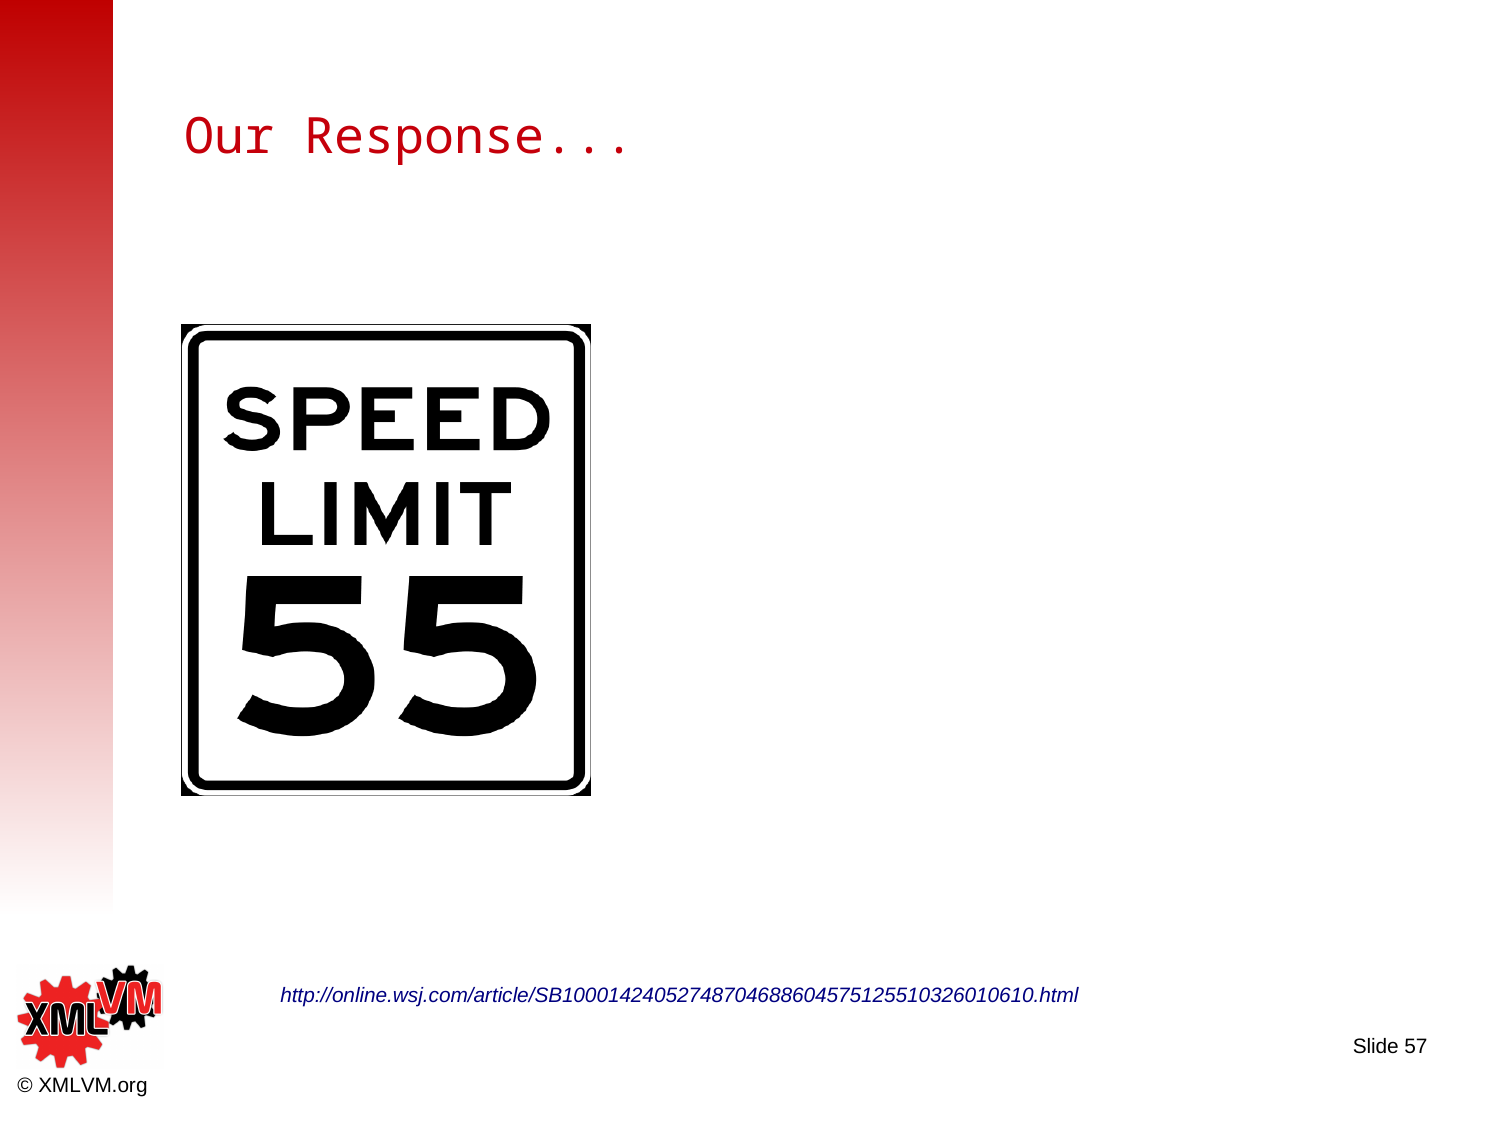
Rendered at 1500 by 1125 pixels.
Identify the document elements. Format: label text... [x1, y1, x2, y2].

picture [181, 324, 591, 796]
picture [16, 964, 164, 1069]
title Our Response... [170, 74, 1447, 200]
text_box http://online.wsj.com/article/SB10001424052748704688604575125510326010610.html [265, 974, 1106, 1015]
